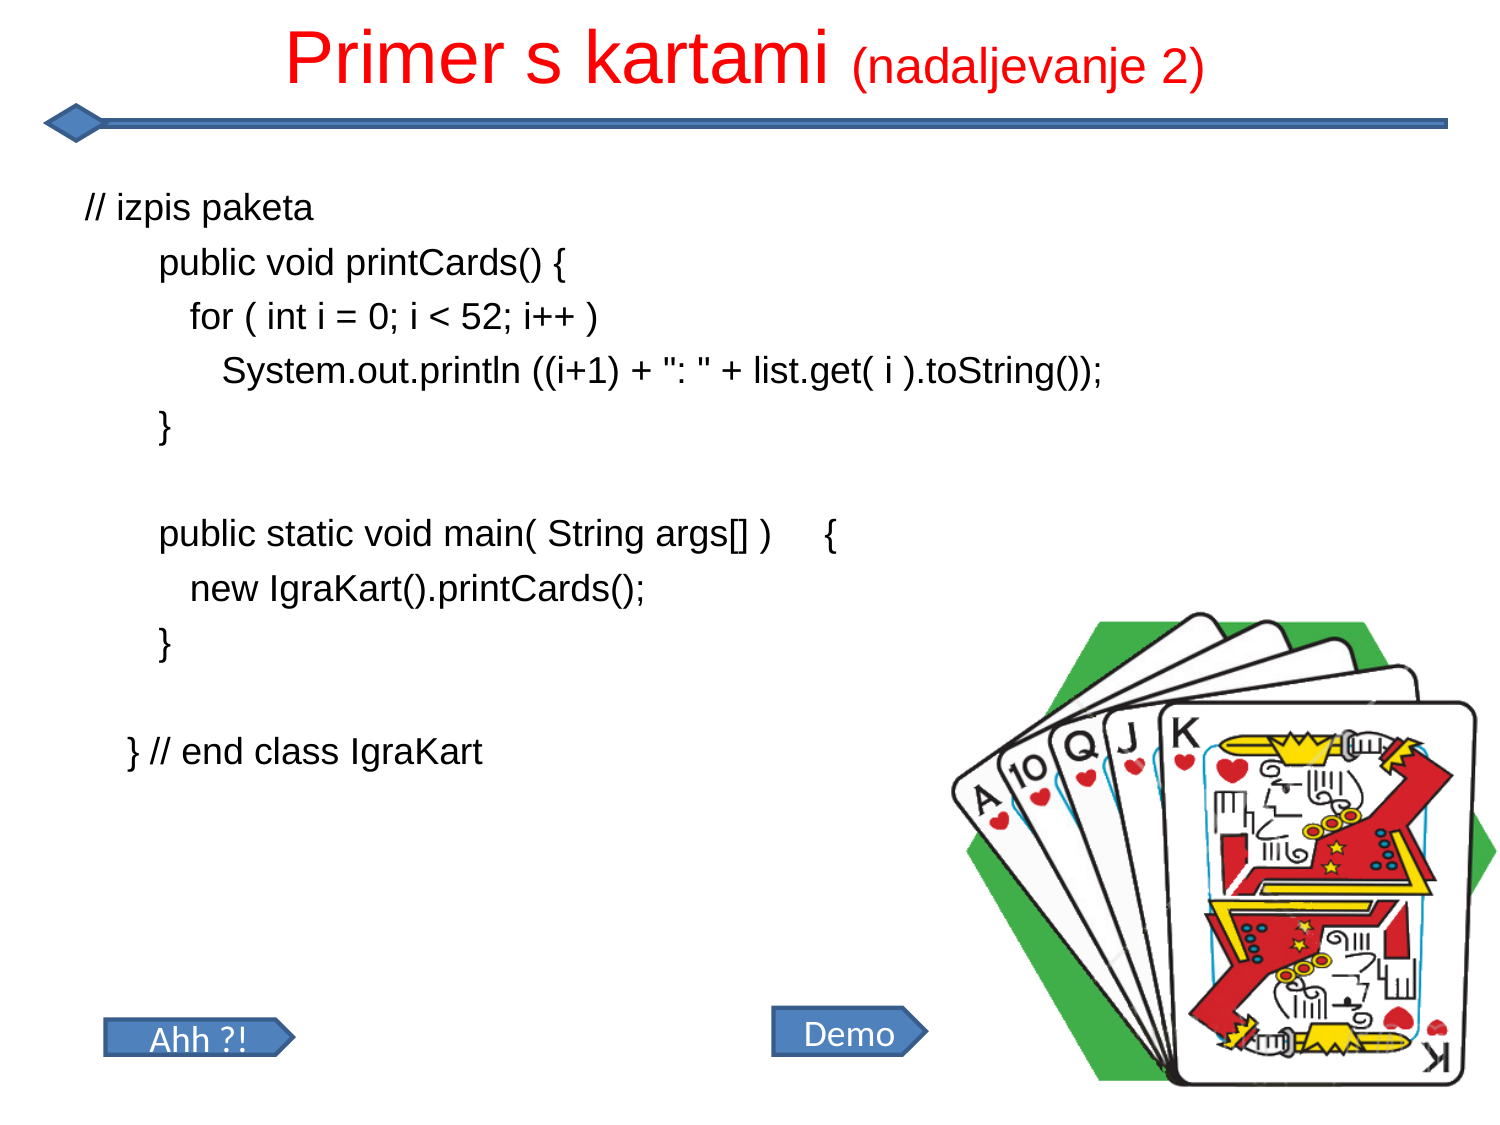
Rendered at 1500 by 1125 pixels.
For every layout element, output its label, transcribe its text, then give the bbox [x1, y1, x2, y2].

title Primer s kartami (nadaljevanje 2) [70, 0, 1421, 108]
text_box Demo [773, 1007, 926, 1055]
text_box Ahh ?! [105, 1019, 293, 1055]
picture [949, 574, 1500, 1125]
text_box // izpis paketa public void printCards() { for ( int i = 0; i < 52; i++ ) System.out.println ((i+1) + ": " + list.get( i ).toString()); } public static void main( String args[] ) { new IgraKart().printCards(); } } // end class IgraKart [70, 175, 1209, 952]
